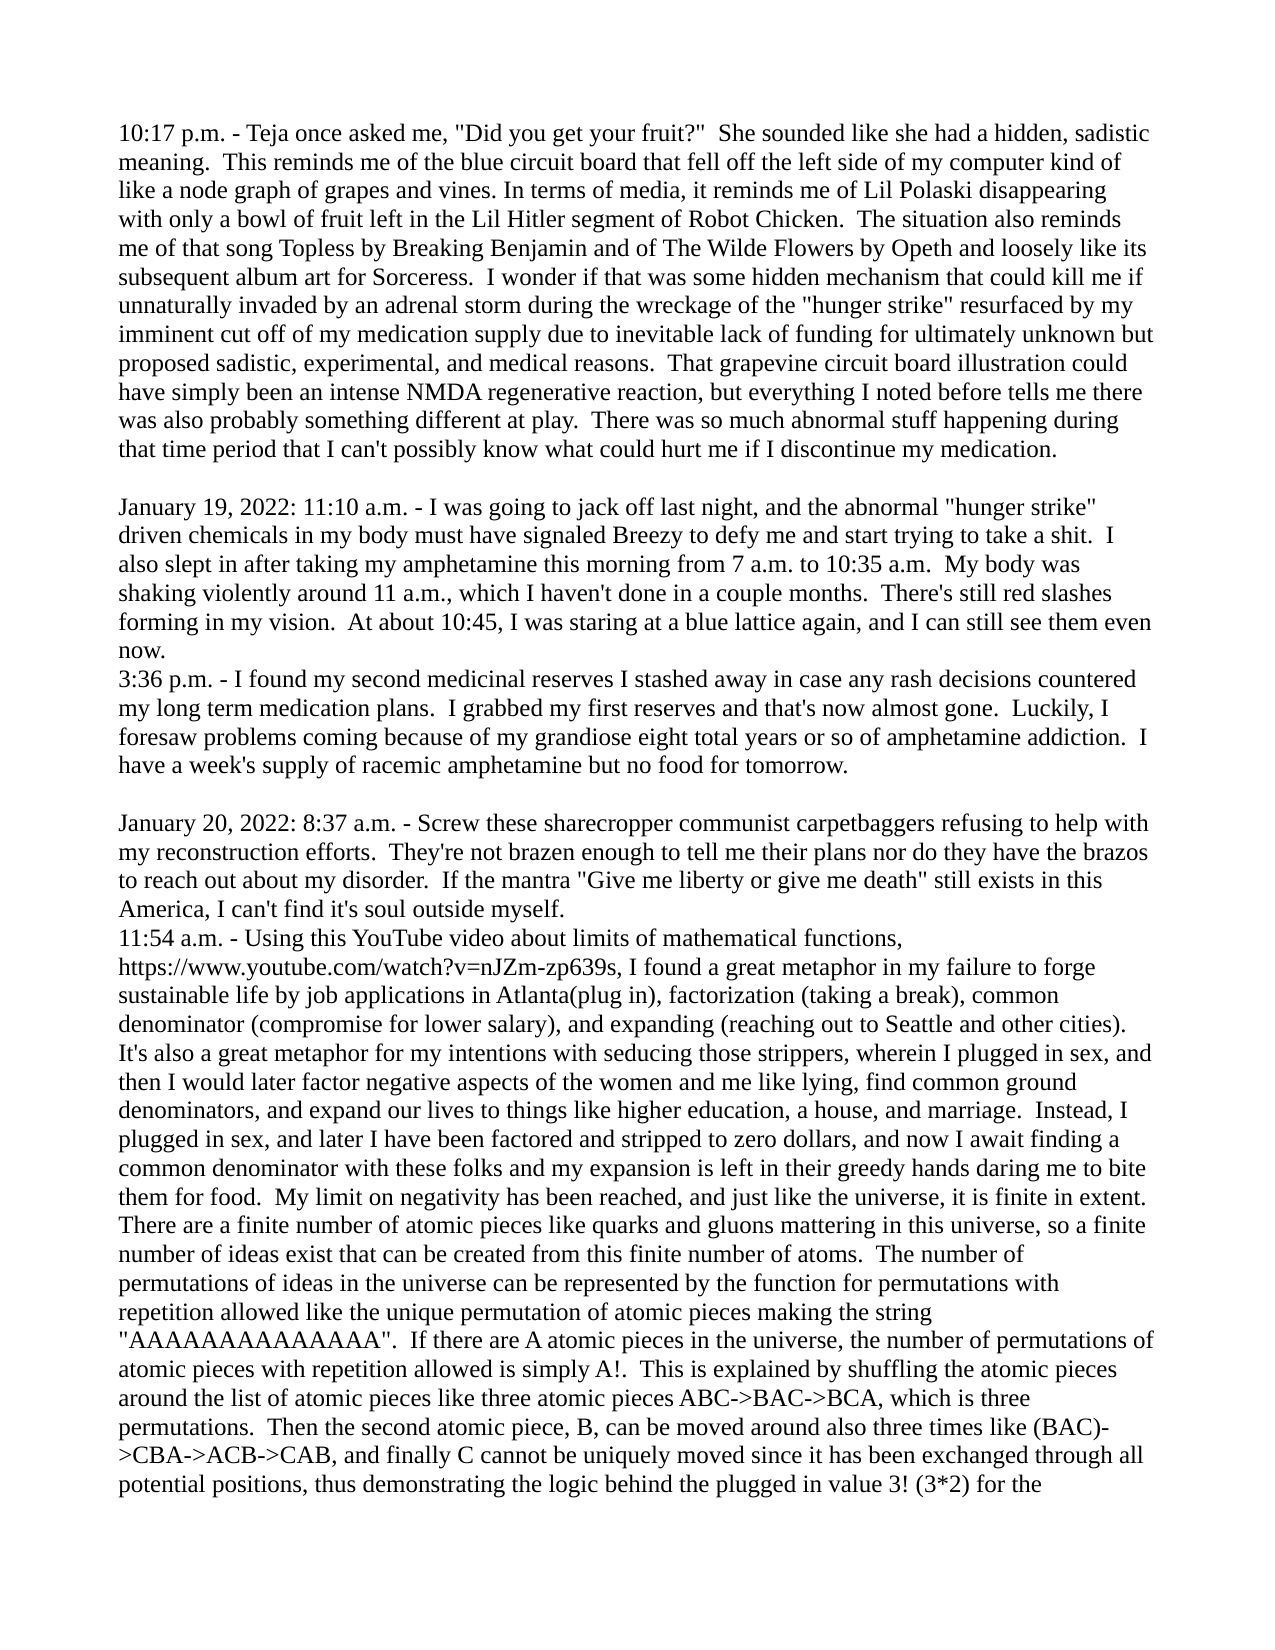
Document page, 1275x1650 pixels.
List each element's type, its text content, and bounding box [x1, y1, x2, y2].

text 3:36 p.m. - I found my second medicinal reserves I stashed away in case any rash decisions countered my long term medication plans. I grabbed my first reserves and that's now almost gone. Luckily, I foresaw problems coming because of my grandiose eight total years or so of amphetamine addiction. I have a week's supply of racemic amphetamine but no food for tomorrow. [118, 664, 1157, 779]
text January 19, 2022: 11:10 a.m. - I was going to jack off last night, and the abnormal "hunger strike" driven chemicals in my body must have signaled Breezy to defy me and start trying to take a shit. I also slept in after taking my amphetamine this morning from 7 a.m. to 10:35 a.m. My body was shaking violently around 11 a.m., which I haven't done in a couple months. There's still red slashes forming in my vision. At about 10:45, I was staring at a blue lattice again, and I can still see them even now. [118, 492, 1157, 664]
text January 20, 2022: 8:37 a.m. - Screw these sharecropper communist carpetbaggers refusing to help with my reconstruction efforts. They're not brazen enough to tell me their plans nor do they have the brazos to reach out about my disorder. If the mantra "Give me liberty or give me death" still exists in this America, I can't find it's soul outside myself. [118, 808, 1157, 923]
text 10:17 p.m. - Teja once asked me, "Did you get your fruit?" She sounded like she had a hidden, sadistic meaning. This reminds me of the blue circuit board that fell off the left side of my computer kind of like a node graph of grapes and vines. In terms of media, it reminds me of Lil Polaski disappearing with only a bowl of fruit left in the Lil Hitler segment of Robot Chicken. The situation also reminds me of that song Topless by Breaking Benjamin and of The Wilde Flowers by Opeth and loosely like its subsequent album art for Sorceress. I wonder if that was some hidden mechanism that could kill me if unnaturally invaded by an adrenal storm during the wreckage of the "hunger strike" resurfaced by my imminent cut off of my medication supply due to inevitable lack of funding for ultimately unknown but proposed sadistic, experimental, and medical reasons. That grapevine circuit board illustration could have simply been an intense NMDA regenerative reaction, but everything I noted before tells me there was also probably something different at play. There was so much abnormal stuff happening during that time period that I can't possibly know what could hurt me if I discontinue my medication. [118, 118, 1157, 463]
text 11:54 a.m. - Using this YouTube video about limits of mathematical functions, https://www.youtube.com/watch?v=nJZm-zp639s, I found a great metaphor in my failure to forge sustainable life by job applications in Atlanta(plug in), factorization (taking a break), common denominator (compromise for lower salary), and expanding (reaching out to Seattle and other cities). It's also a great metaphor for my intentions with seducing those strippers, wherein I plugged in sex, and then I would later factor negative aspects of the women and me like lying, find common ground denominators, and expand our lives to things like higher education, a house, and marriage. Instead, I plugged in sex, and later I have been factored and stripped to zero dollars, and now I await finding a common denominator with these folks and my expansion is left in their greedy hands daring me to bite them for food. My limit on negativity has been reached, and just like the universe, it is finite in extent. There are a finite number of atomic pieces like quarks and gluons mattering in this universe, so a finite number of ideas exist that can be created from this finite number of atoms. The number of permutations of ideas in the universe can be represented by the function for permutations with repetition allowed like the unique permutation of atomic pieces making the string "AAAAAAAAAAAAAA". If there are A atomic pieces in the universe, the number of permutations of atomic pieces with repetition allowed is simply A!. This is explained by shuffling the atomic pieces around the list of atomic pieces like three atomic pieces ABC->BAC->BCA, which is three permutations. Then the second atomic piece, B, can be moved around also three times like (BAC)->CBA->ACB->CAB, and finally C cannot be uniquely moved since it has been exchanged through all potential positions, thus demonstrating the logic behind the plugged in value 3! (3*2) for the [118, 923, 1157, 1498]
